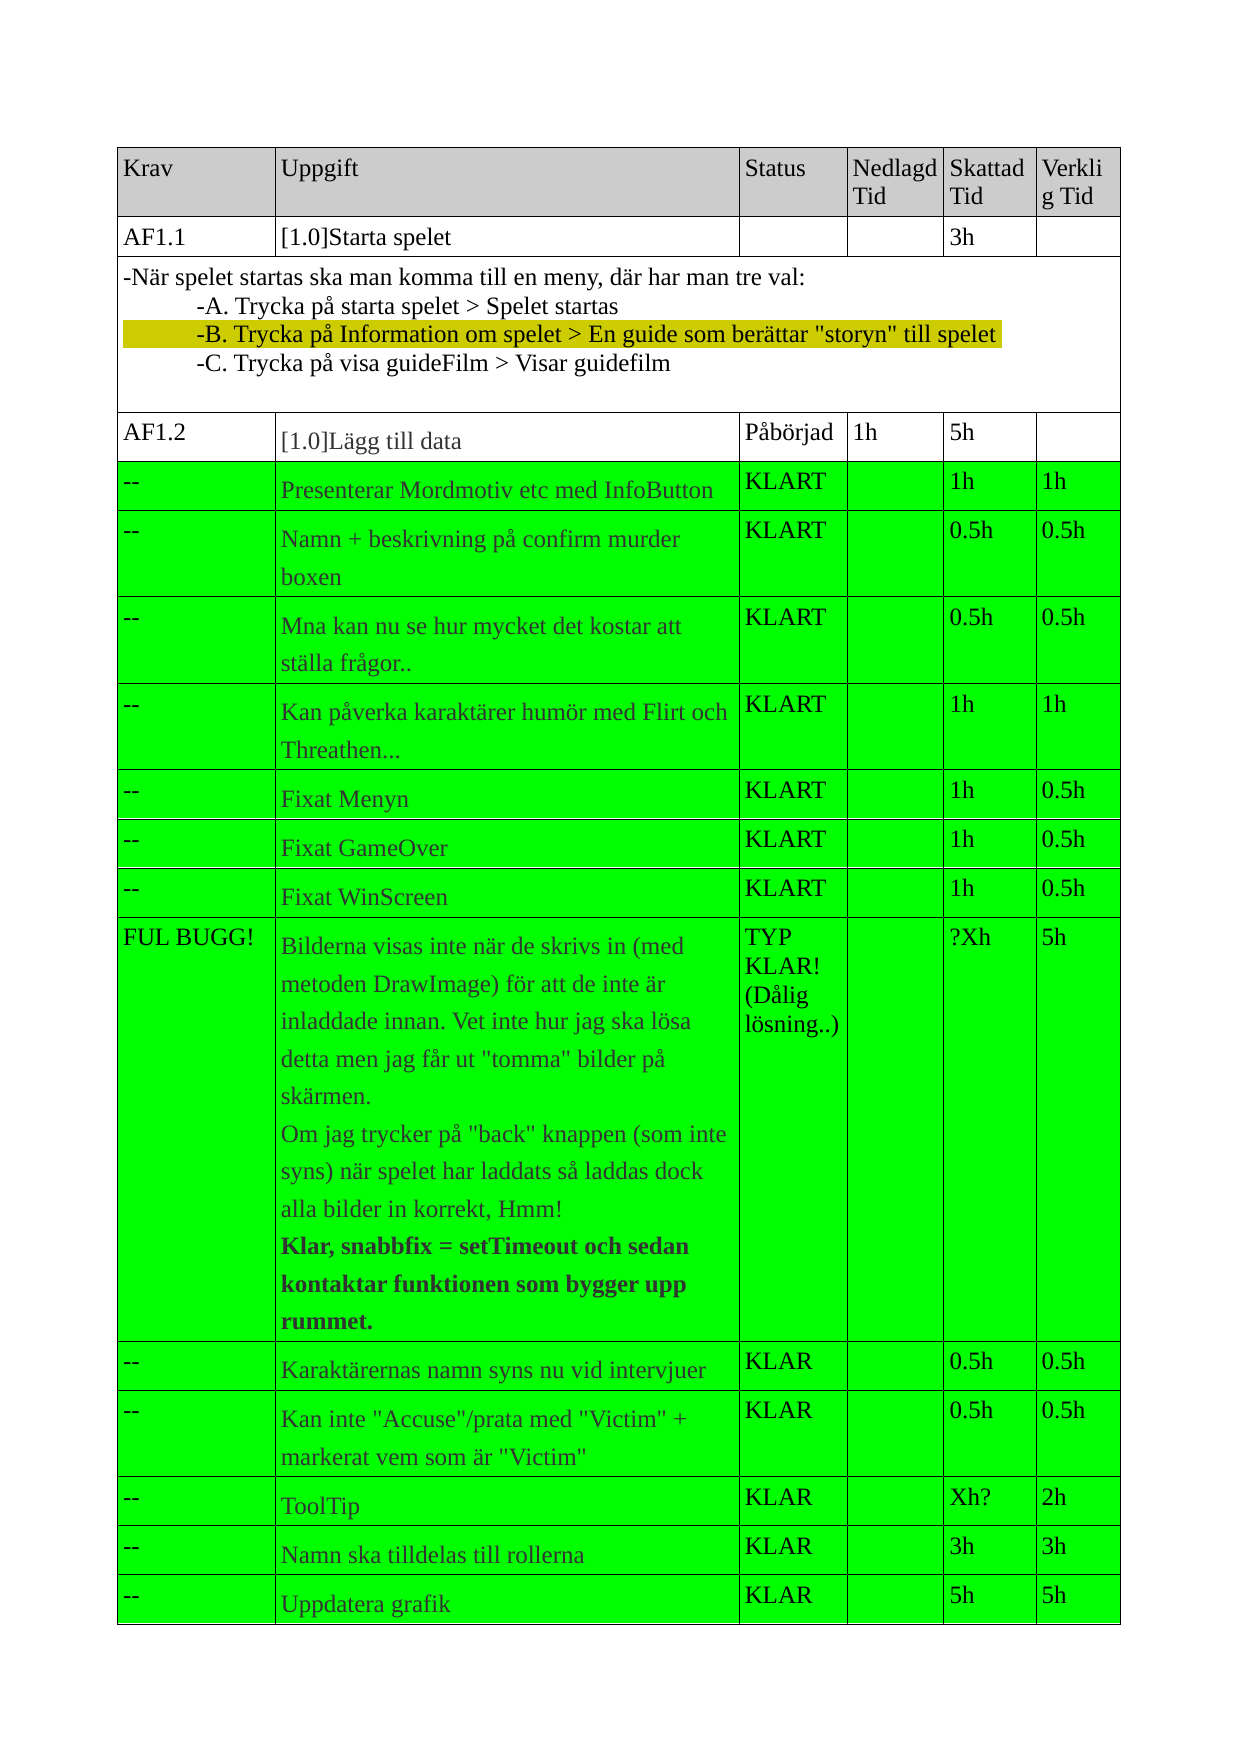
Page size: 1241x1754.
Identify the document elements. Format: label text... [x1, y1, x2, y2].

table_cell -När spelet startas ska man komma till en meny, där har man tre val: -A. Trycka på starta spelet > Spelet startas -B. Trycka på Information om spelet > En guide som berättar "storyn" till spelet -C. Trycka på visa guideFilm > Visar guidefilm [118, 257, 1120, 412]
table_cell [848, 217, 943, 256]
table_cell [848, 597, 943, 683]
table_cell [848, 1575, 943, 1623]
table_cell -- [118, 1526, 275, 1574]
table_cell 5h [1037, 918, 1120, 1341]
table_cell KLART [740, 869, 847, 917]
table_cell [1037, 217, 1120, 256]
table_cell Namn ska tilldelas till rollerna [276, 1526, 739, 1574]
table_cell 0.5h [1037, 1342, 1120, 1390]
table_header Status [740, 148, 847, 216]
table_cell -- [118, 820, 275, 867]
table_cell 0.5h [944, 511, 1036, 596]
table_cell Påbörjad [740, 413, 847, 461]
table_cell [848, 770, 943, 818]
table_cell [848, 1477, 943, 1525]
table_cell Kan inte "Accuse"/prata med "Victim" + markerat vem som är "Victim" [276, 1391, 739, 1476]
table_cell KLART [740, 462, 847, 510]
table_header Verklig Tid [1037, 148, 1120, 216]
table_cell 1h [944, 684, 1036, 769]
table_cell 1h [848, 413, 943, 461]
table_cell -- [118, 684, 275, 769]
table_cell 0.5h [1037, 597, 1120, 683]
table_cell [740, 217, 847, 256]
table_cell TYP KLAR! (Dålig lösning..) [740, 918, 847, 1341]
table_cell [848, 1391, 943, 1476]
table_header Uppgift [276, 148, 739, 216]
table_cell Fixat GameOver [276, 820, 739, 867]
table_cell FUL BUGG! [118, 918, 275, 1341]
table_cell KLART [740, 597, 847, 683]
table_cell 3h [944, 1526, 1036, 1574]
table_cell Presenterar Mordmotiv etc med InfoButton [276, 462, 739, 510]
table_cell AF1.1 [118, 217, 275, 256]
table_cell ToolTip [276, 1477, 739, 1525]
table_cell 0.5h [1037, 1391, 1120, 1476]
table_cell Fixat WinScreen [276, 869, 739, 917]
table_header Nedlagd Tid [848, 148, 943, 216]
table_cell -- [118, 462, 275, 510]
table_cell 0.5h [1037, 820, 1120, 867]
table_cell Fixat Menyn [276, 770, 739, 818]
table_cell [848, 918, 943, 1341]
table_cell [848, 462, 943, 510]
table_cell [848, 820, 943, 867]
table_cell [848, 684, 943, 769]
table_cell 5h [944, 413, 1036, 461]
table_cell -- [118, 869, 275, 917]
table_cell 5h [944, 1575, 1036, 1623]
table_cell -- [118, 597, 275, 683]
table_cell Xh? [944, 1477, 1036, 1525]
table_cell 1h [1037, 684, 1120, 769]
table_cell 2h [1037, 1477, 1120, 1525]
table_cell Namn + beskrivning på confirm murder boxen [276, 511, 739, 596]
table_cell Uppdatera grafik [276, 1575, 739, 1623]
table_cell [1.0]Lägg till data [276, 413, 739, 461]
table_cell 1h [944, 869, 1036, 917]
table_cell [848, 1526, 943, 1574]
table_cell 1h [1037, 462, 1120, 510]
table_cell 1h [944, 770, 1036, 818]
table_cell 3h [944, 217, 1036, 256]
table_cell -- [118, 1477, 275, 1525]
table_cell KLAR [740, 1342, 847, 1390]
table_cell -- [118, 1575, 275, 1623]
table_cell 0.5h [944, 597, 1036, 683]
table_cell Bilderna visas inte när de skrivs in (med metoden DrawImage) för att de inte är inladdade innan. Vet inte hur jag ska lösa detta men jag får ut "tomma" bilder på skärmen. Om jag trycker på "back" knappen (som inte syns) när spelet har laddats så laddas dock alla bilder in korrekt, Hmm! Klar, snabbfix = setTimeout och sedan kontaktar funktionen som bygger upp rummet. [276, 918, 739, 1341]
table_cell Mna kan nu se hur mycket det kostar att ställa frågor.. [276, 597, 739, 683]
table_cell [848, 1342, 943, 1390]
table_cell -- [118, 1391, 275, 1476]
table_cell -- [118, 511, 275, 596]
table_cell KLAR [740, 1526, 847, 1574]
table_cell 0.5h [1037, 511, 1120, 596]
table_cell 3h [1037, 1526, 1120, 1574]
table_cell [1.0]Starta spelet [276, 217, 739, 256]
table_cell [848, 869, 943, 917]
table_cell AF1.2 [118, 413, 275, 461]
table_cell -- [118, 770, 275, 818]
table_header Skattad Tid [944, 148, 1036, 216]
table_cell 5h [1037, 1575, 1120, 1623]
table_header Krav [118, 148, 275, 216]
table_cell 0.5h [944, 1391, 1036, 1476]
table_cell KLAR [740, 1477, 847, 1525]
table_cell Kan påverka karaktärer humör med Flirt och Threathen... [276, 684, 739, 769]
table_cell 1h [944, 820, 1036, 867]
table_cell 0.5h [1037, 869, 1120, 917]
table_cell [848, 511, 943, 596]
table_cell 0.5h [1037, 770, 1120, 818]
table_cell KLART [740, 684, 847, 769]
table_cell KLART [740, 820, 847, 867]
table_cell Karaktärernas namn syns nu vid intervjuer [276, 1342, 739, 1390]
table_cell -- [118, 1342, 275, 1390]
table_cell [1037, 413, 1120, 461]
table_cell KLAR [740, 1575, 847, 1623]
table_cell 1h [944, 462, 1036, 510]
table_cell KLAR [740, 1391, 847, 1476]
table_cell ?Xh [944, 918, 1036, 1341]
table_cell KLART [740, 511, 847, 596]
table_cell 0.5h [944, 1342, 1036, 1390]
table_cell KLART [740, 770, 847, 818]
